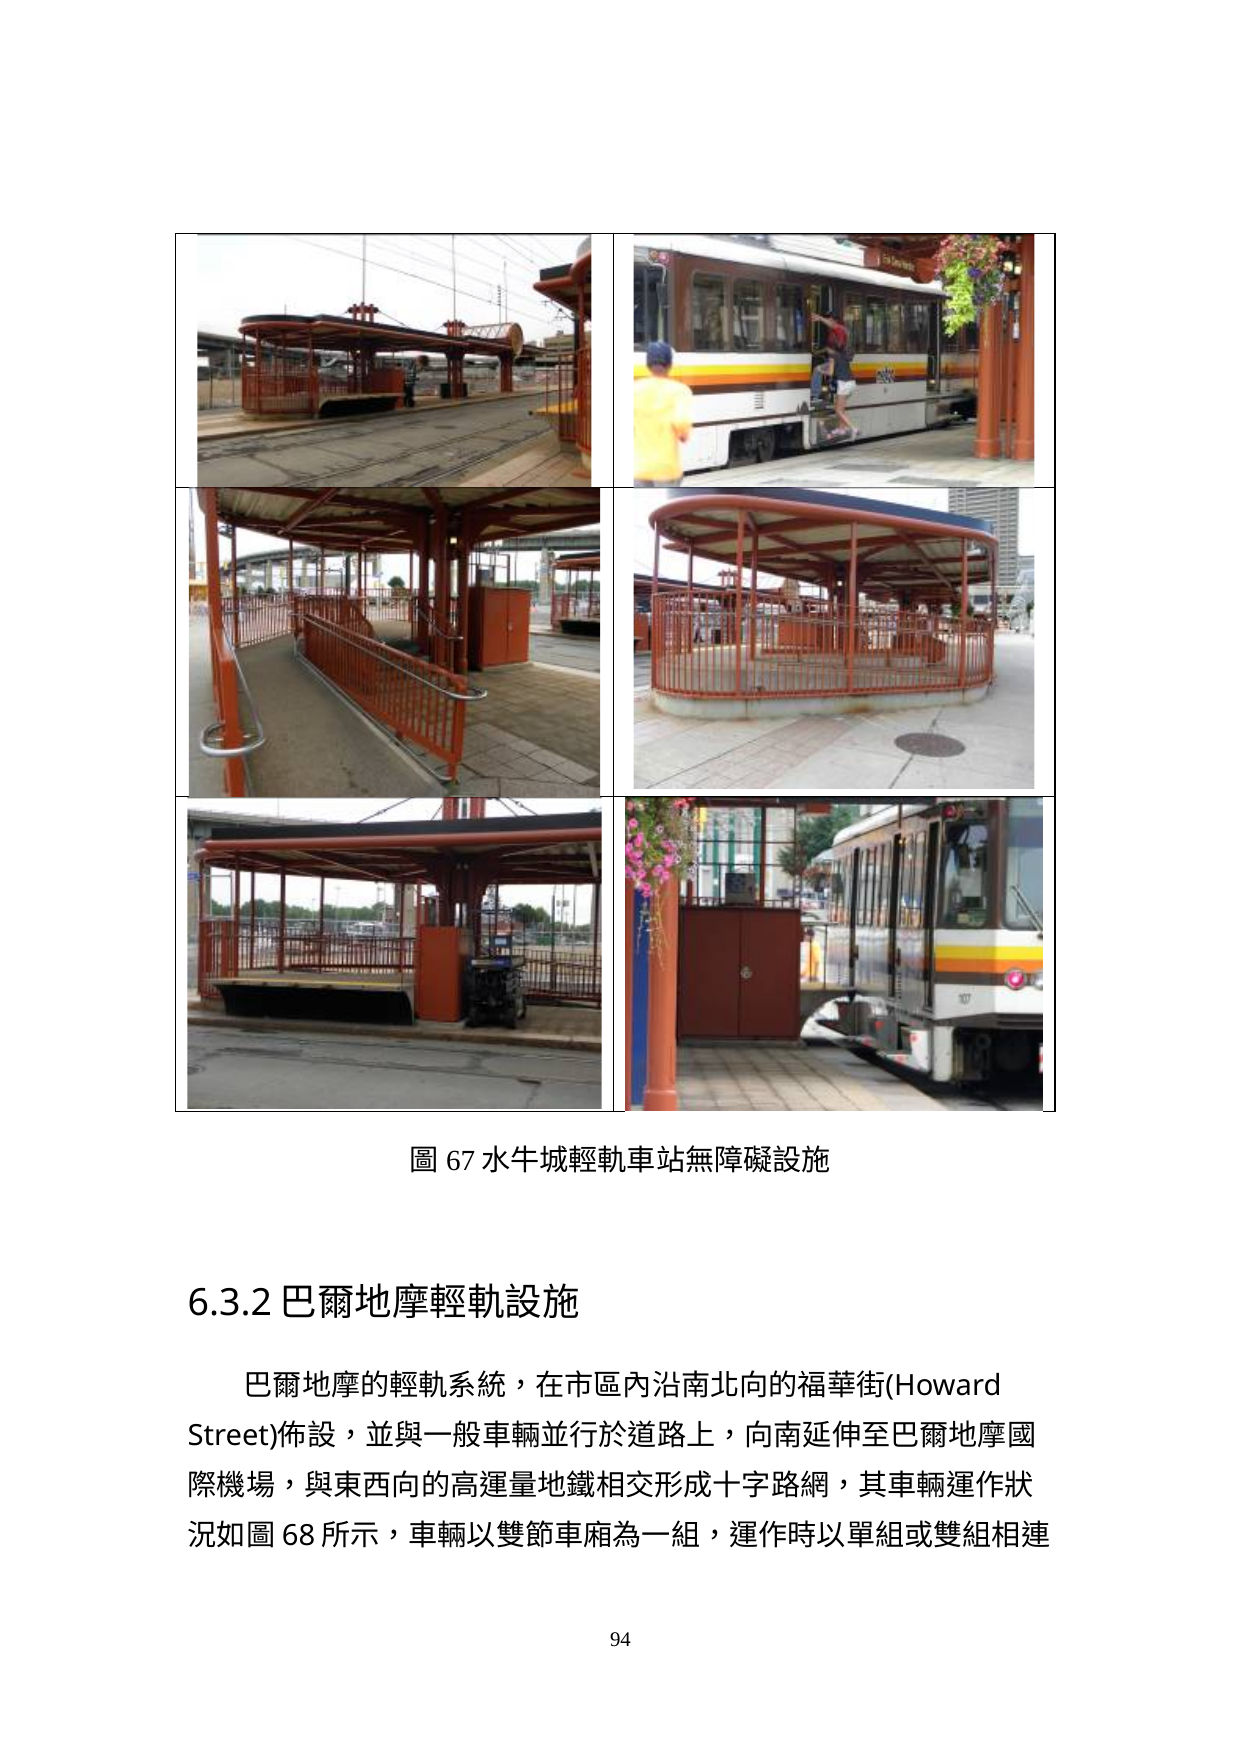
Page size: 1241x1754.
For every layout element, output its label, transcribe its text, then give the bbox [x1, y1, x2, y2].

text 圖 67水牛城輕軌車站無障礙設施 [187, 1131, 1053, 1181]
table_header [176, 234, 197, 487]
table_cell [614, 488, 1054, 796]
table_cell [176, 488, 188, 796]
table_header [1035, 234, 1054, 487]
picture [187, 234, 602, 1109]
picture [625, 797, 1043, 1111]
picture [633, 234, 1035, 789]
subtitle 6.3.2巴爾地摩輕軌設施 [187, 1262, 1053, 1337]
table_cell [600, 488, 613, 796]
table_header [614, 234, 633, 487]
table_cell [176, 797, 613, 1111]
table_cell [614, 797, 1054, 1112]
text 巴爾地摩的輕軌系統，在市區內沿南北向的福華街(Howard Street)佈設，並與一般車輛並行於道路上，向南延伸至巴爾地摩國際機場，與東西向的高運量地鐵相交形成十字路網，其車輛運作狀況如圖 68所示，車輛以雙節車廂為一組，運作時以單組或雙組相連 [187, 1356, 1053, 1556]
table_header [592, 234, 613, 487]
